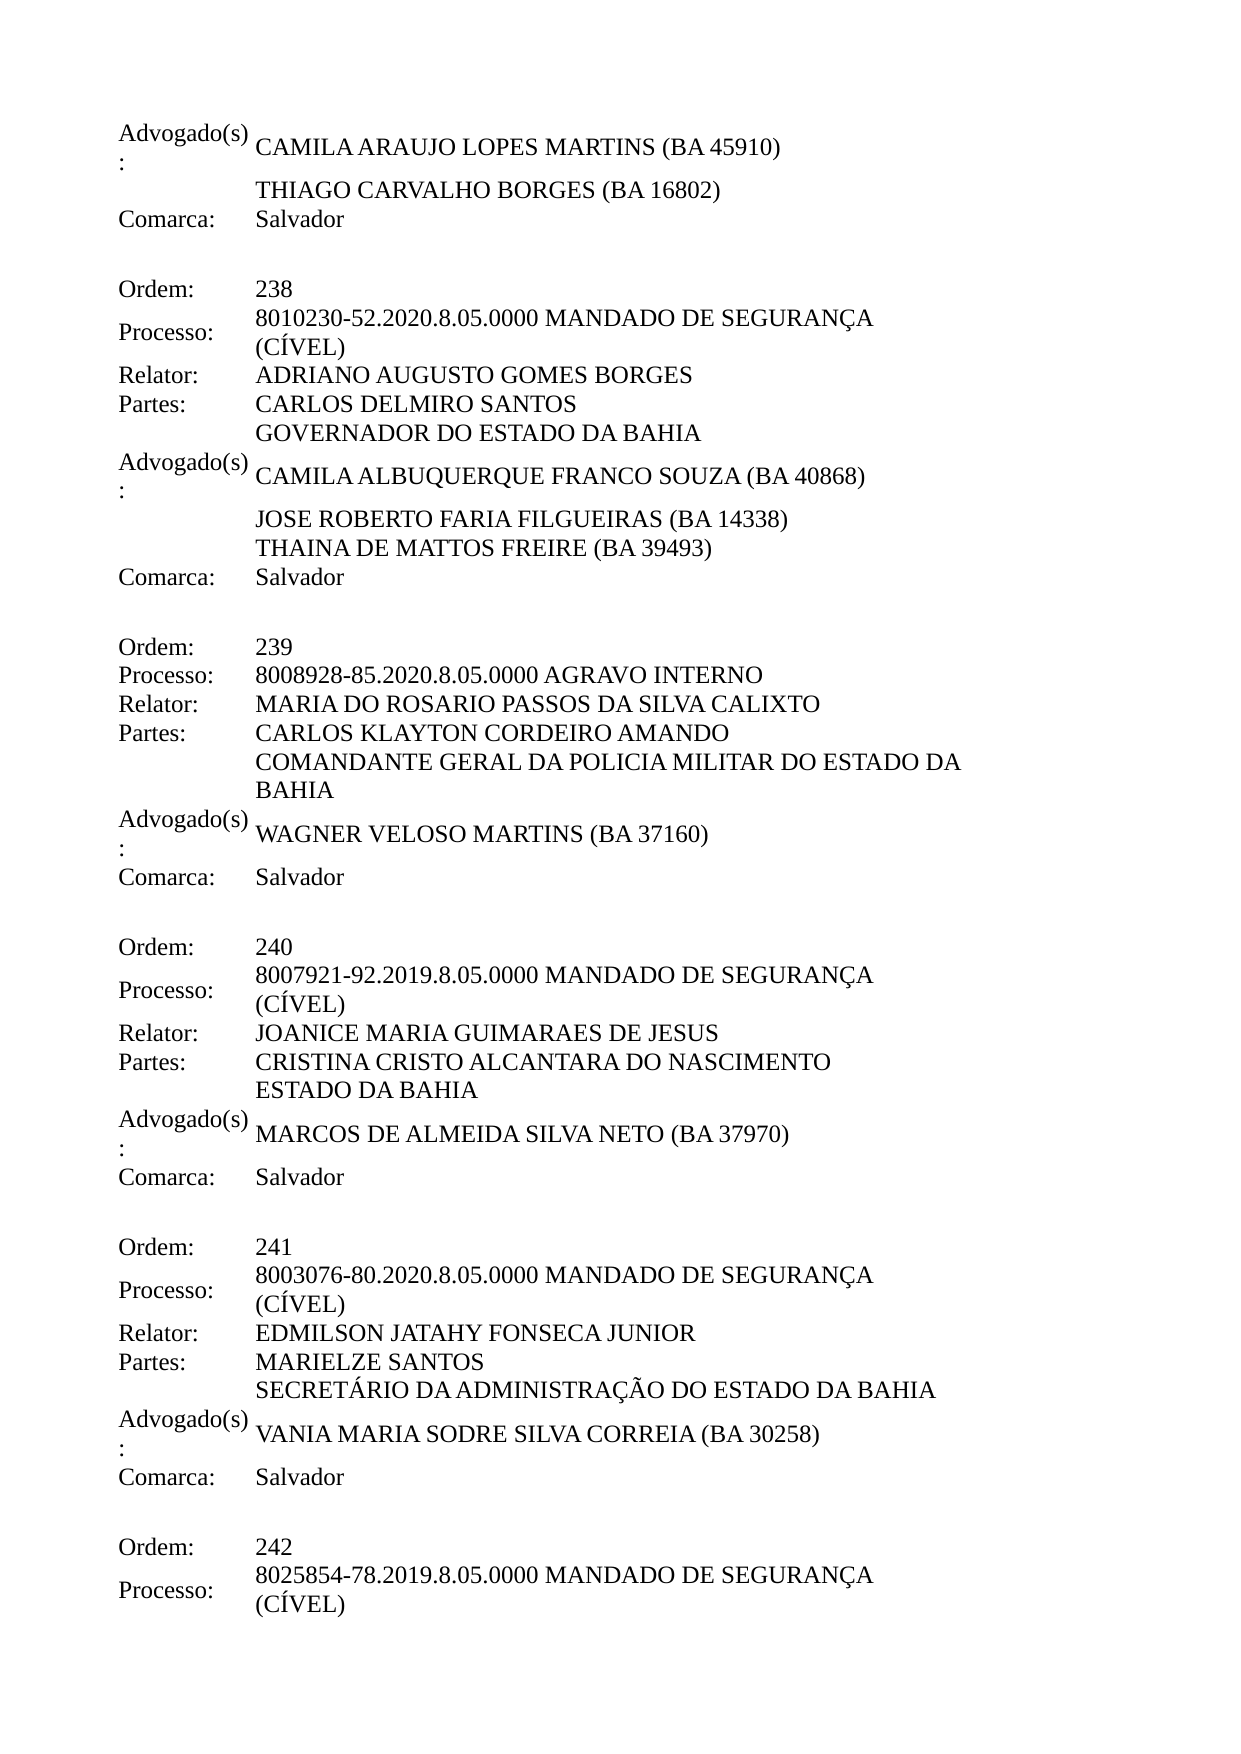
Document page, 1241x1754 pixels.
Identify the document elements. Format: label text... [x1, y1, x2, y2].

table_cell Comarca: [118, 1162, 255, 1191]
table_cell ESTADO DA BAHIA [255, 1076, 969, 1104]
table_cell MARCOS DE ALMEIDA SILVA NETO (BA 37970) [255, 1104, 969, 1162]
table_cell Processo: [118, 303, 255, 361]
table_header 238 [255, 274, 969, 303]
table_cell Relator: [118, 1018, 255, 1047]
table_header Ordem: [118, 932, 255, 961]
table_cell CARLOS KLAYTON CORDEIRO AMANDO [255, 718, 1041, 747]
table_cell CAMILA ARAUJO LOPES MARTINS (BA 45910) [255, 118, 969, 176]
table_cell [118, 418, 255, 447]
table_cell THIAGO CARVALHO BORGES (BA 16802) [255, 176, 969, 204]
table_cell Processo: [118, 1261, 255, 1318]
table_header Ordem: [118, 1232, 255, 1261]
table_cell Salvador [255, 862, 1041, 891]
table_cell Advogado(s): [118, 1404, 255, 1462]
table_cell [118, 1376, 255, 1404]
table_cell Salvador [255, 204, 969, 233]
table_cell [118, 533, 255, 562]
table_cell Salvador [255, 1162, 969, 1191]
table_cell Comarca: [118, 862, 255, 891]
table_cell Relator: [118, 1318, 255, 1347]
table_cell Partes: [118, 718, 255, 747]
table_cell 8008928-85.2020.8.05.0000 AGRAVO INTERNO [255, 661, 1041, 689]
table_cell Processo: [118, 961, 255, 1018]
table_cell 8003076-80.2020.8.05.0000 MANDADO DE SEGURANÇA (CÍVEL) [255, 1261, 969, 1318]
table_cell 8007921-92.2019.8.05.0000 MANDADO DE SEGURANÇA (CÍVEL) [255, 961, 969, 1018]
table_cell [118, 747, 255, 804]
table_cell Salvador [255, 562, 969, 591]
table_cell Salvador [255, 1462, 969, 1491]
table_cell Partes: [118, 389, 255, 418]
table_cell CARLOS DELMIRO SANTOS [255, 389, 969, 418]
table_cell MARIELZE SANTOS [255, 1347, 969, 1376]
table_cell Relator: [118, 689, 255, 718]
table_cell GOVERNADOR DO ESTADO DA BAHIA [255, 418, 969, 447]
table_cell Comarca: [118, 1462, 255, 1491]
table_cell Comarca: [118, 562, 255, 591]
table_cell Advogado(s): [118, 447, 255, 504]
table_cell SECRETÁRIO DA ADMINISTRAÇÃO DO ESTADO DA BAHIA [255, 1376, 969, 1404]
table_cell EDMILSON JATAHY FONSECA JUNIOR [255, 1318, 969, 1347]
table_header 239 [255, 632, 1041, 661]
table_cell JOANICE MARIA GUIMARAES DE JESUS [255, 1018, 969, 1047]
table_cell Advogado(s): [118, 804, 255, 862]
table_cell Partes: [118, 1047, 255, 1076]
table_cell CAMILA ALBUQUERQUE FRANCO SOUZA (BA 40868) [255, 447, 969, 504]
table_header 240 [255, 932, 969, 961]
table_cell Processo: [118, 1561, 255, 1618]
table_cell [118, 504, 255, 533]
table_cell 8010230-52.2020.8.05.0000 MANDADO DE SEGURANÇA (CÍVEL) [255, 303, 969, 361]
table_cell Partes: [118, 1347, 255, 1376]
table_cell COMANDANTE GERAL DA POLICIA MILITAR DO ESTADO DA BAHIA [255, 747, 1041, 804]
table_cell Relator: [118, 361, 255, 389]
table_cell MARIA DO ROSARIO PASSOS DA SILVA CALIXTO [255, 689, 1041, 718]
table_cell Processo: [118, 661, 255, 689]
table_cell [118, 176, 255, 204]
table_header 241 [255, 1232, 969, 1261]
table_cell JOSE ROBERTO FARIA FILGUEIRAS (BA 14338) [255, 504, 969, 533]
table_cell Advogado(s): [118, 1104, 255, 1162]
table_cell 8025854-78.2019.8.05.0000 MANDADO DE SEGURANÇA (CÍVEL) [255, 1561, 969, 1618]
table_header Ordem: [118, 274, 255, 303]
table_header Ordem: [118, 1532, 255, 1561]
table_cell THAINA DE MATTOS FREIRE (BA 39493) [255, 533, 969, 562]
table_cell Advogado(s): [118, 118, 255, 176]
table_cell [118, 1076, 255, 1104]
table_cell VANIA MARIA SODRE SILVA CORREIA (BA 30258) [255, 1404, 969, 1462]
table_cell CRISTINA CRISTO ALCANTARA DO NASCIMENTO [255, 1047, 969, 1076]
table_header 242 [255, 1532, 969, 1561]
table_cell Comarca: [118, 204, 255, 233]
table_cell WAGNER VELOSO MARTINS (BA 37160) [255, 804, 1041, 862]
table_header Ordem: [118, 632, 255, 661]
table_cell ADRIANO AUGUSTO GOMES BORGES [255, 361, 969, 389]
